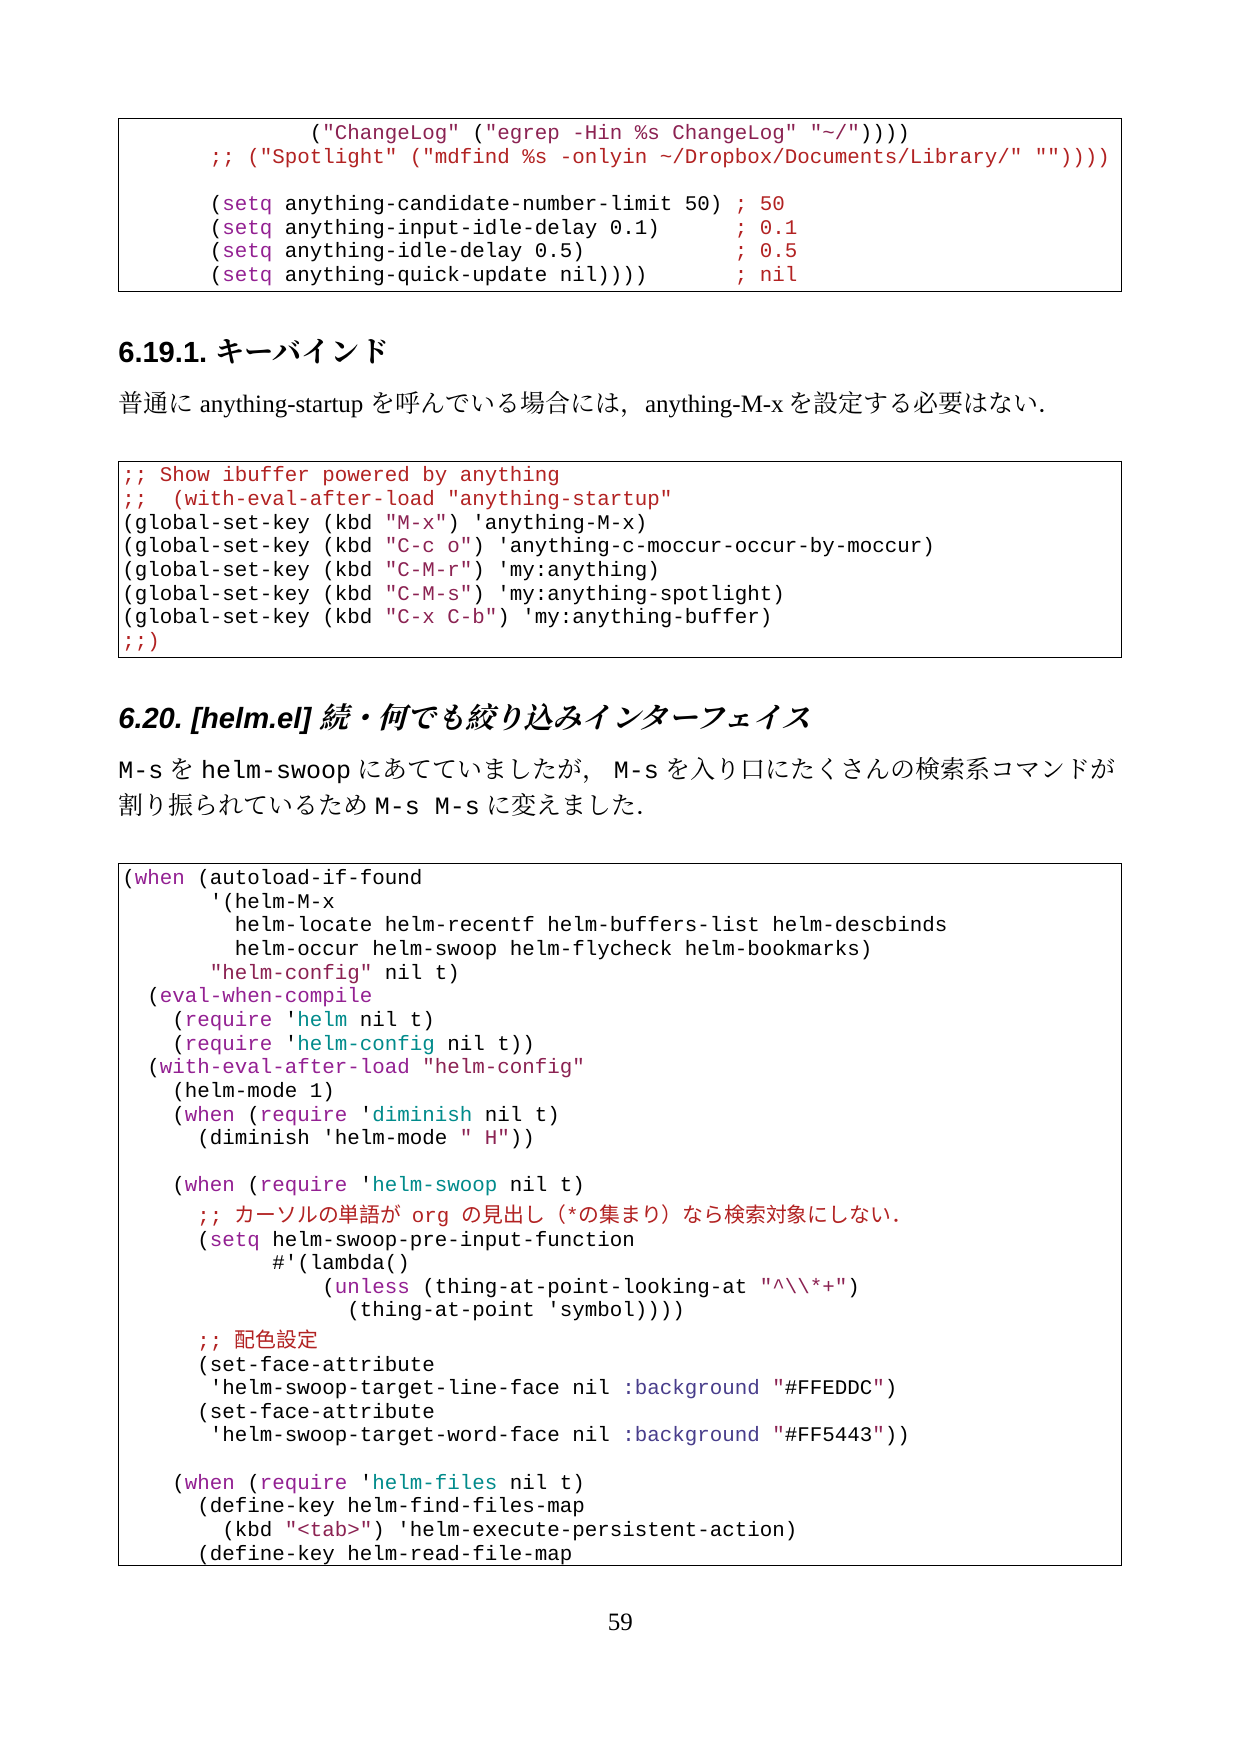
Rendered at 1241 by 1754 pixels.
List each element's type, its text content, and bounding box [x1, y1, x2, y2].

text (set-face-attribute [119, 1349, 1121, 1373]
text (when (require 'diminish nil t) [119, 1099, 1121, 1123]
text (global-set-key (kbd "C-c o") 'anything-c-moccur-occur-by-moccur) [119, 531, 1121, 555]
text (global-set-key (kbd "C-M-s") 'my:anything-spotlight) [119, 579, 1121, 602]
text helm-locate helm-recentf helm-buffers-list helm-descbinds [119, 910, 1121, 934]
text (unless (thing-at-point-looking-at "^\\*+") [119, 1272, 1121, 1296]
text (setq anything-input-idle-delay 0.1) ; 0.1 [119, 213, 1121, 236]
text ;; 配色設定 [119, 1319, 1121, 1349]
text (diminish 'helm-mode " H")) [119, 1123, 1121, 1147]
subtitle [helm.el] 続・何でも絞り込みインターフェイス [118, 695, 1122, 737]
text helm-occur helm-swoop helm-flycheck helm-bookmarks) [119, 934, 1121, 958]
text (eval-when-compile [119, 981, 1121, 1005]
text 普通に anything-startup を呼んでいる場合には，anything-M-xを設定する必要はない． [118, 383, 1122, 448]
text (define-key helm-read-file-map [119, 1539, 1121, 1565]
text ("ChangeLog" ("egrep -Hin %s ChangeLog" "~/")))) [119, 119, 1121, 142]
text (thing-at-point 'symbol)))) [119, 1296, 1121, 1319]
text (setq anything-quick-update nil)))) ; nil [119, 260, 1121, 291]
text (helm-mode 1) [119, 1076, 1121, 1099]
text (require 'helm nil t) [119, 1005, 1121, 1029]
text (global-set-key (kbd "M-x") 'anything-M-x) [119, 508, 1121, 531]
text (kbd "<tab>") 'helm-execute-persistent-action) [119, 1515, 1121, 1539]
text ;; Show ibuffer powered by anything [119, 462, 1121, 484]
text ;; ("Spotlight" ("mdfind %s -onlyin ~/Dropbox/Documents/Library/" "")))) [119, 142, 1121, 165]
text (require 'helm-config nil t)) [119, 1029, 1121, 1052]
text ;; (with-eval-after-load "anything-startup" [119, 484, 1121, 508]
text (when (require 'helm-files nil t) [119, 1468, 1121, 1491]
text (when (require 'helm-swoop nil t) [119, 1171, 1121, 1194]
text (with-eval-after-load "helm-config" [119, 1052, 1121, 1076]
text (when (autoload-if-found [119, 864, 1121, 887]
text (setq anything-idle-delay 0.5) ; 0.5 [119, 236, 1121, 260]
text M-s を helm-swoop にあてていましたが， M-s を入り口にたくさんの検索系コマンドが割り振られているため M-s M-s に変えました． [118, 749, 1122, 851]
text #'(lambda() [119, 1248, 1121, 1272]
text '(helm-M-x [119, 887, 1121, 910]
text 'helm-swoop-target-word-face nil :background "#FF5443")) [119, 1421, 1121, 1444]
text (define-key helm-find-files-map [119, 1491, 1121, 1515]
text ;;) [119, 626, 1121, 657]
text (global-set-key (kbd "C-x C-b") 'my:anything-buffer) [119, 602, 1121, 626]
subtitle キーバインド [118, 329, 1122, 371]
text 'helm-swoop-target-line-face nil :background "#FFEDDC") [119, 1373, 1121, 1397]
text ;; カーソルの単語が org の見出し（*の集まり）なら検索対象にしない． [119, 1194, 1121, 1224]
text (setq anything-candidate-number-limit 50) ; 50 [119, 189, 1121, 213]
text (global-set-key (kbd "C-M-r") 'my:anything) [119, 555, 1121, 579]
text (setq helm-swoop-pre-input-function [119, 1224, 1121, 1248]
text "helm-config" nil t) [119, 958, 1121, 981]
text (set-face-attribute [119, 1397, 1121, 1421]
